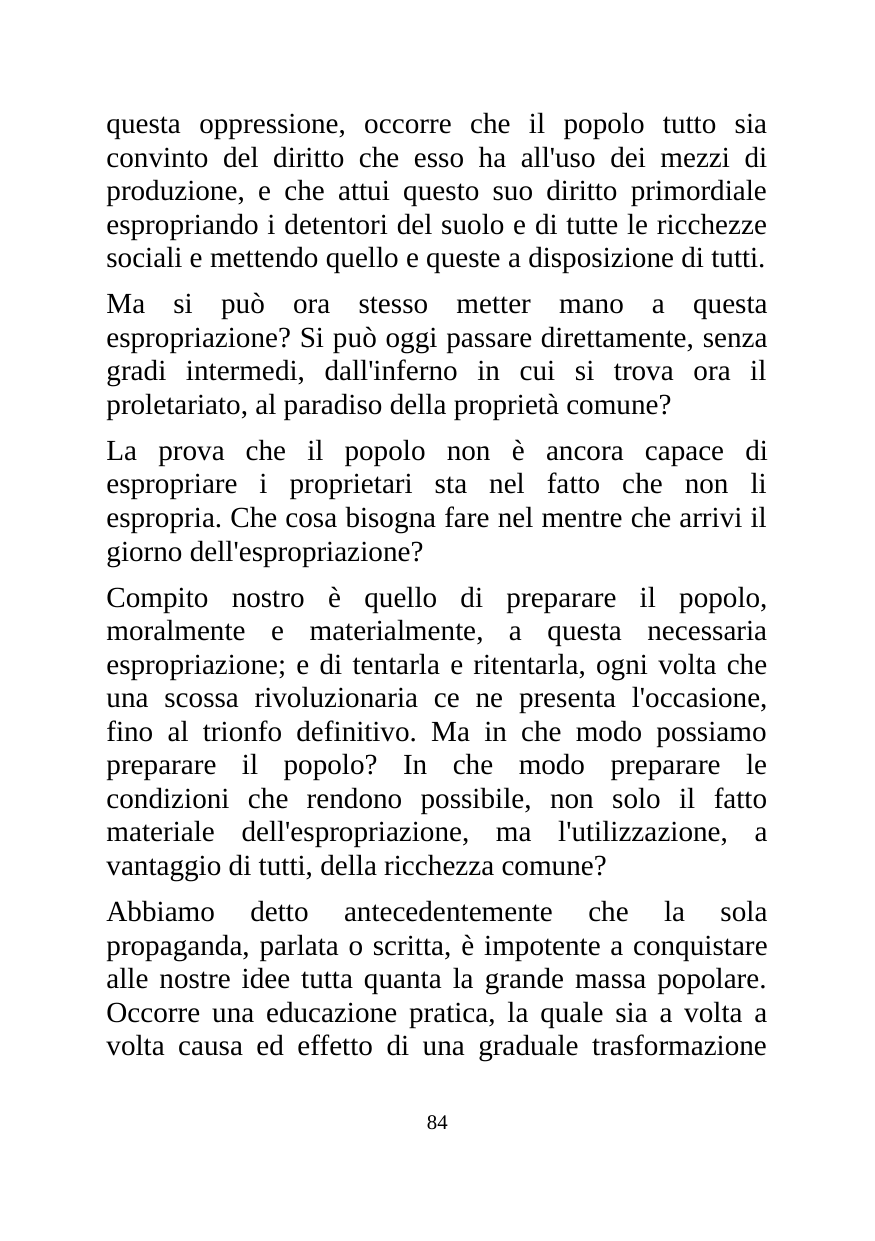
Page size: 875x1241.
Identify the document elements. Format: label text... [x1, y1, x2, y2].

text La prova che il popolo non è ancora capace di espropriare i proprietari sta nel fatto che non li espropria. Che cosa bisogna fare nel mentre che arrivi il giorno dell'espropriazione? [106, 433, 768, 567]
text questa oppressione, occorre che il popolo tutto sia convinto del diritto che esso ha all'uso dei mezzi di produzione, e che attui questo suo diritto primordiale espropriando i detentori del suolo e di tutte le ricchezze sociali e mettendo quello e queste a disposizione di tutti. [106, 106, 768, 274]
text Ma si può ora stesso metter mano a questa espropriazione? Si può oggi passare direttamente, senza gradi intermedi, dall'inferno in cui si trova ora il proletariato, al paradiso della proprietà comune? [106, 286, 768, 421]
text Compito nostro è quello di preparare il popolo, moralmente e materialmente, a questa necessaria espropriazione; e di tentarla e ritentarla, ogni volta che una scossa rivoluzionaria ce ne presenta l'occasione, fino al trionfo definitivo. Ma in che modo possiamo preparare il popolo? In che modo preparare le condizioni che rendono possibile, non solo il fatto materiale dell'espropriazione, ma l'utilizzazione, a vantaggio di tutti, della ricchezza comune? [106, 580, 768, 882]
text Abbiamo detto antecedentemente che la sola propaganda, parlata o scritta, è impotente a conquistare alle nostre idee tutta quanta la grande massa popolare. Occorre una educazione pratica, la quale sia a volta a volta causa ed effetto di una graduale trasformazione [106, 894, 768, 1062]
